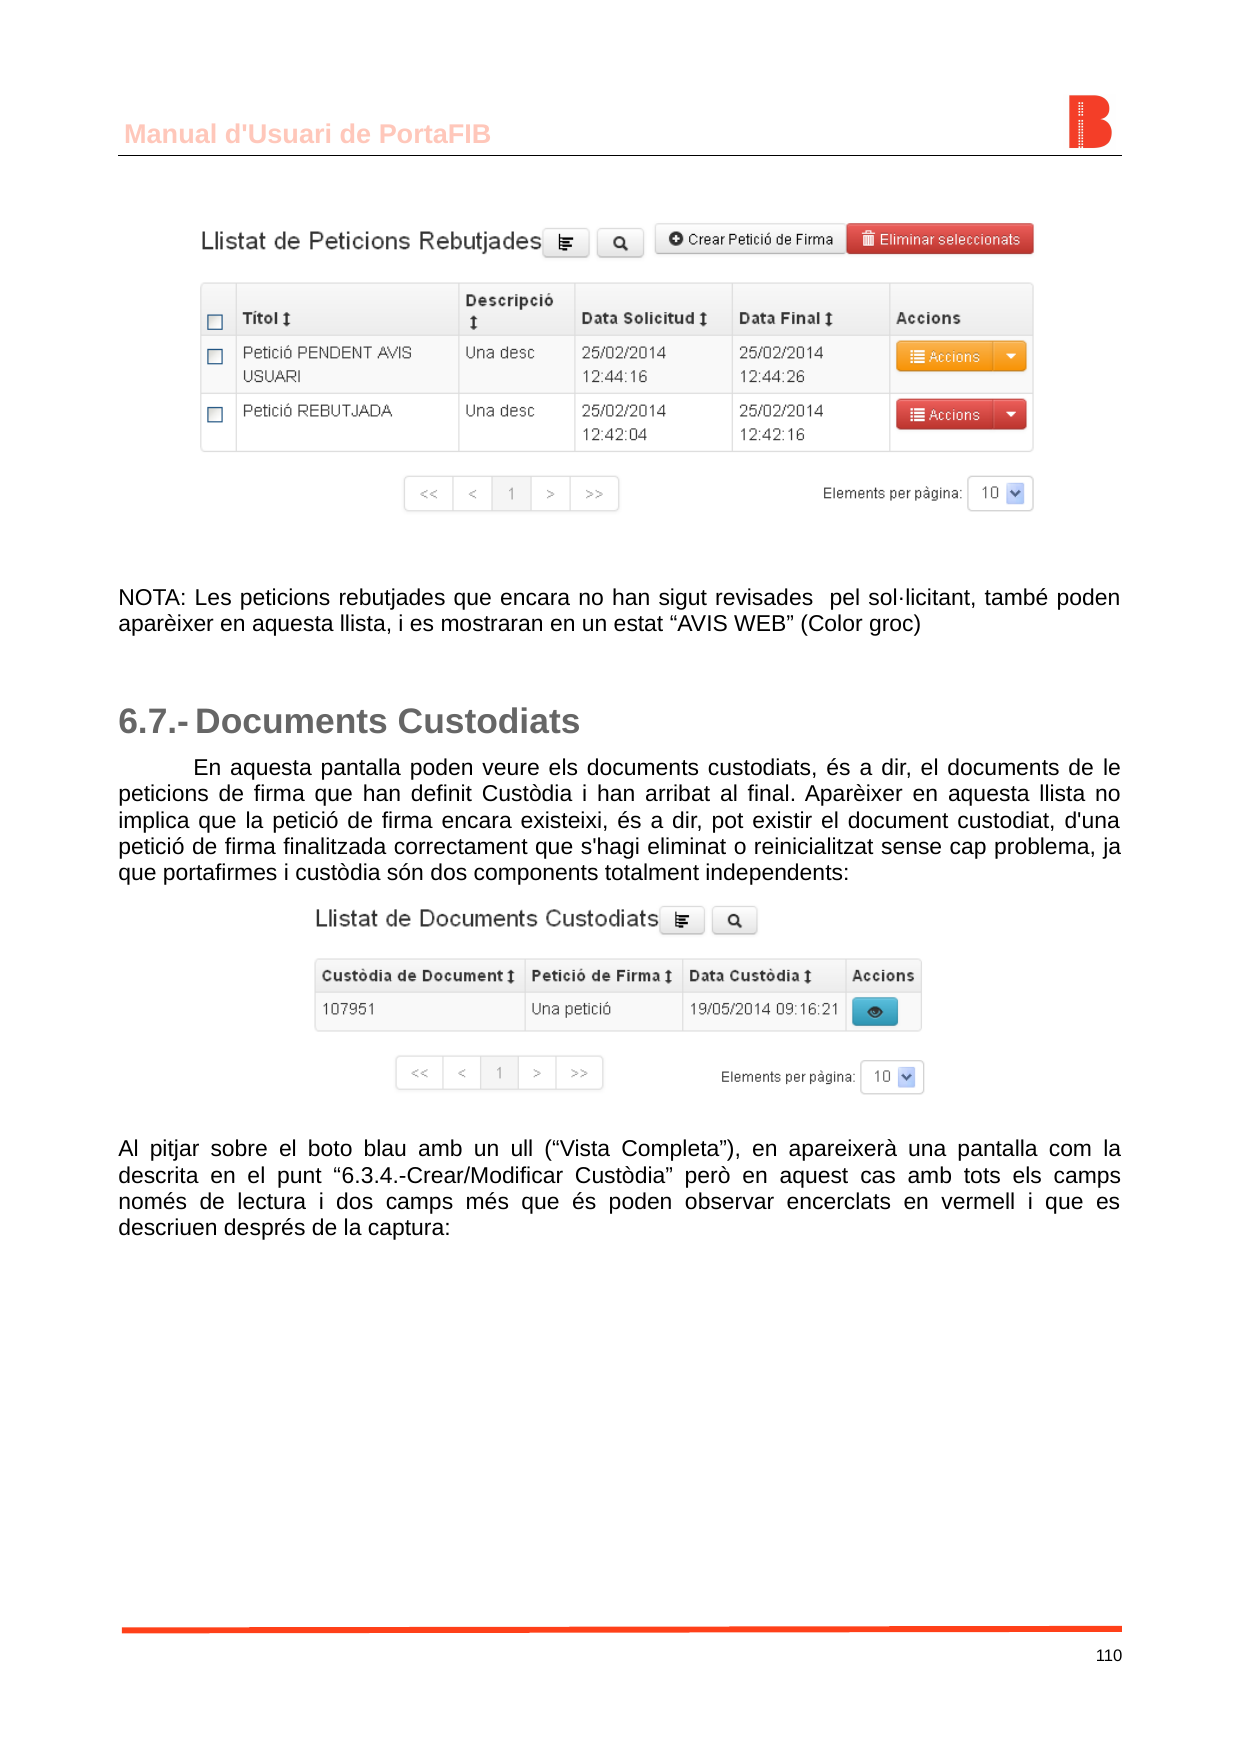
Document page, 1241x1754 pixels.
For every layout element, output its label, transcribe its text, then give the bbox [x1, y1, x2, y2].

text NOTA: Les peticions rebutjades que encara no han sigut revisades pel sol·licitant, també poden aparèixer en aquesta llista, i es mostraran en un estat “AVIS WEB” (Color groc) [118, 584, 1122, 637]
text Al pitjar sobre el boto blau amb un ull (“Vista Completa”), en apareixerà una pantalla com la descrita en el punt “6.3.4.-Crear/Modificar Custòdia” però en aquest cas amb tots els camps només de lectura i dos camps més que és poden observar encerclats en vermell i que es descriuen després de la captura: [118, 1135, 1122, 1241]
picture [1063, 94, 1117, 150]
text En aquesta pantalla poden veure els documents custodiats, és a dir, el documents de le peticions de firma que han definit Custòdia i han arribat al final. Aparèixer en aquesta llista no implica que la petició de firma encara existeixi, és a dir, pot existir el document custodiat, d'una petició de firma finalitzada correctament que s'hagi eliminat o reinicialitzat sense cap problema, ja que portafirmes i custòdia són dos components totalment independents: [118, 754, 1122, 886]
picture [192, 215, 1042, 528]
picture [294, 898, 946, 1123]
subtitle Documents Custodiats [118, 701, 1122, 741]
